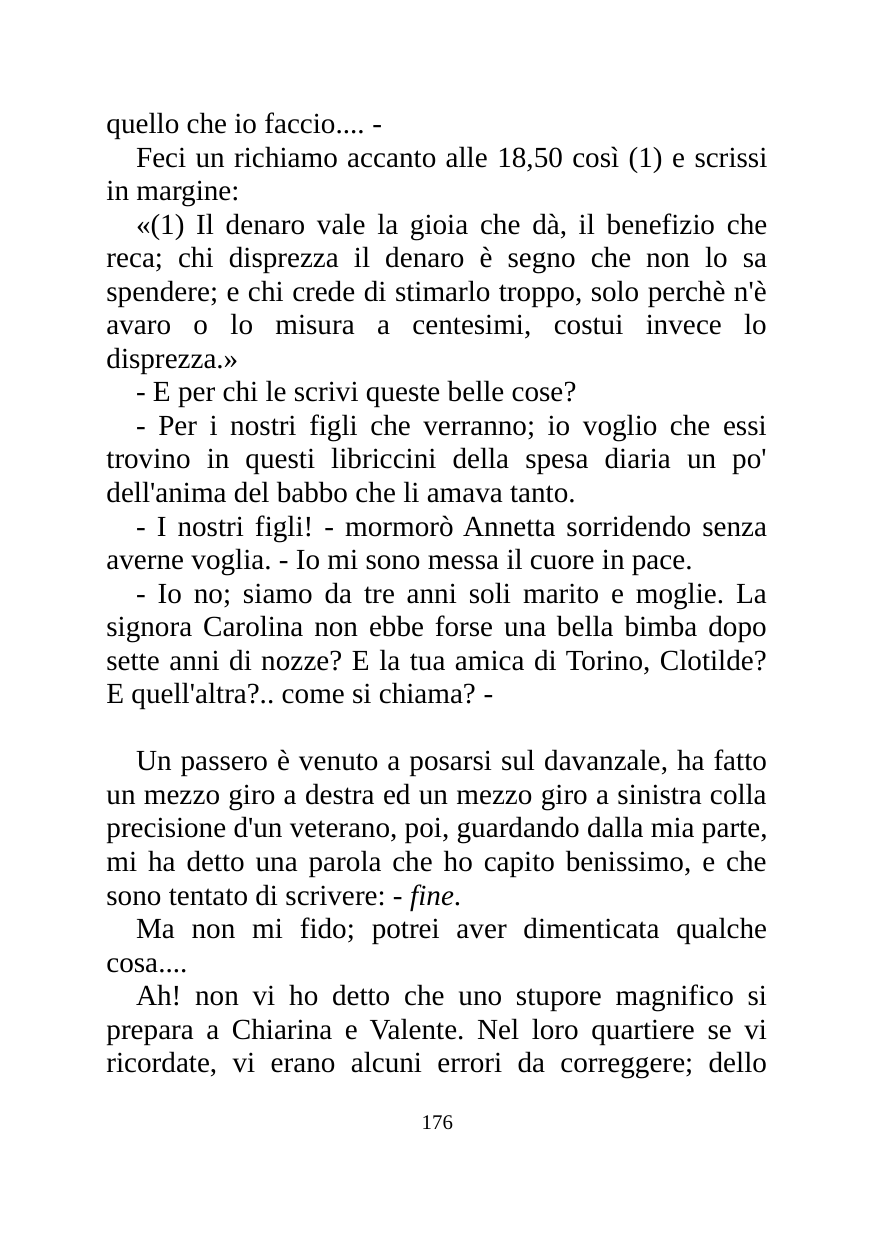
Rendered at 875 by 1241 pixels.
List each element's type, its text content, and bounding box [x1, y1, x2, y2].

text Feci un richiamo accanto alle 18,50 così (1) e scrissi in margine: [106, 140, 768, 207]
text Un passero è venuto a posarsi sul davanzale, ha fatto un mezzo giro a destra ed un mezzo giro a sinistra colla precisione d'un veterano, poi, guardando dalla mia parte, mi ha detto una parola che ho capito benissimo, e che sono tentato di scrivere: - fine. [106, 743, 768, 911]
text - Io no; siamo da tre anni soli marito e moglie. La signora Carolina non ebbe forse una bella bimba dopo sette anni di nozze? E la tua amica di Torino, Clotilde? E quell'altra?.. come si chiama? - [106, 576, 768, 710]
text - E per chi le scrivi queste belle cose? [106, 374, 768, 408]
text Ah! non vi ho detto che uno stupore magnifico si prepara a Chiarina e Valente. Nel loro quartiere se vi ricordate, vi erano alcuni errori da correggere; dello [106, 978, 768, 1079]
text - I nostri figli! - mormorò Annetta sorridendo senza averne voglia. - Io mi sono messa il cuore in pace. [106, 509, 768, 576]
text - Per i nostri figli che verranno; io voglio che essi trovino in questi libriccini della spesa diaria un po' dell'anima del babbo che li amava tanto. [106, 408, 768, 509]
text Ma non mi fido; potrei aver dimenticata qualche cosa.... [106, 911, 768, 978]
text quello che io faccio.... - [106, 106, 768, 140]
text «(1) Il denaro vale la gioia che dà, il benefizio che reca; chi disprezza il denaro è segno che non lo sa spendere; e chi crede di stimarlo troppo, solo perchè n'è avaro o lo misura a centesimi, costui invece lo disprezza.» [106, 207, 768, 374]
